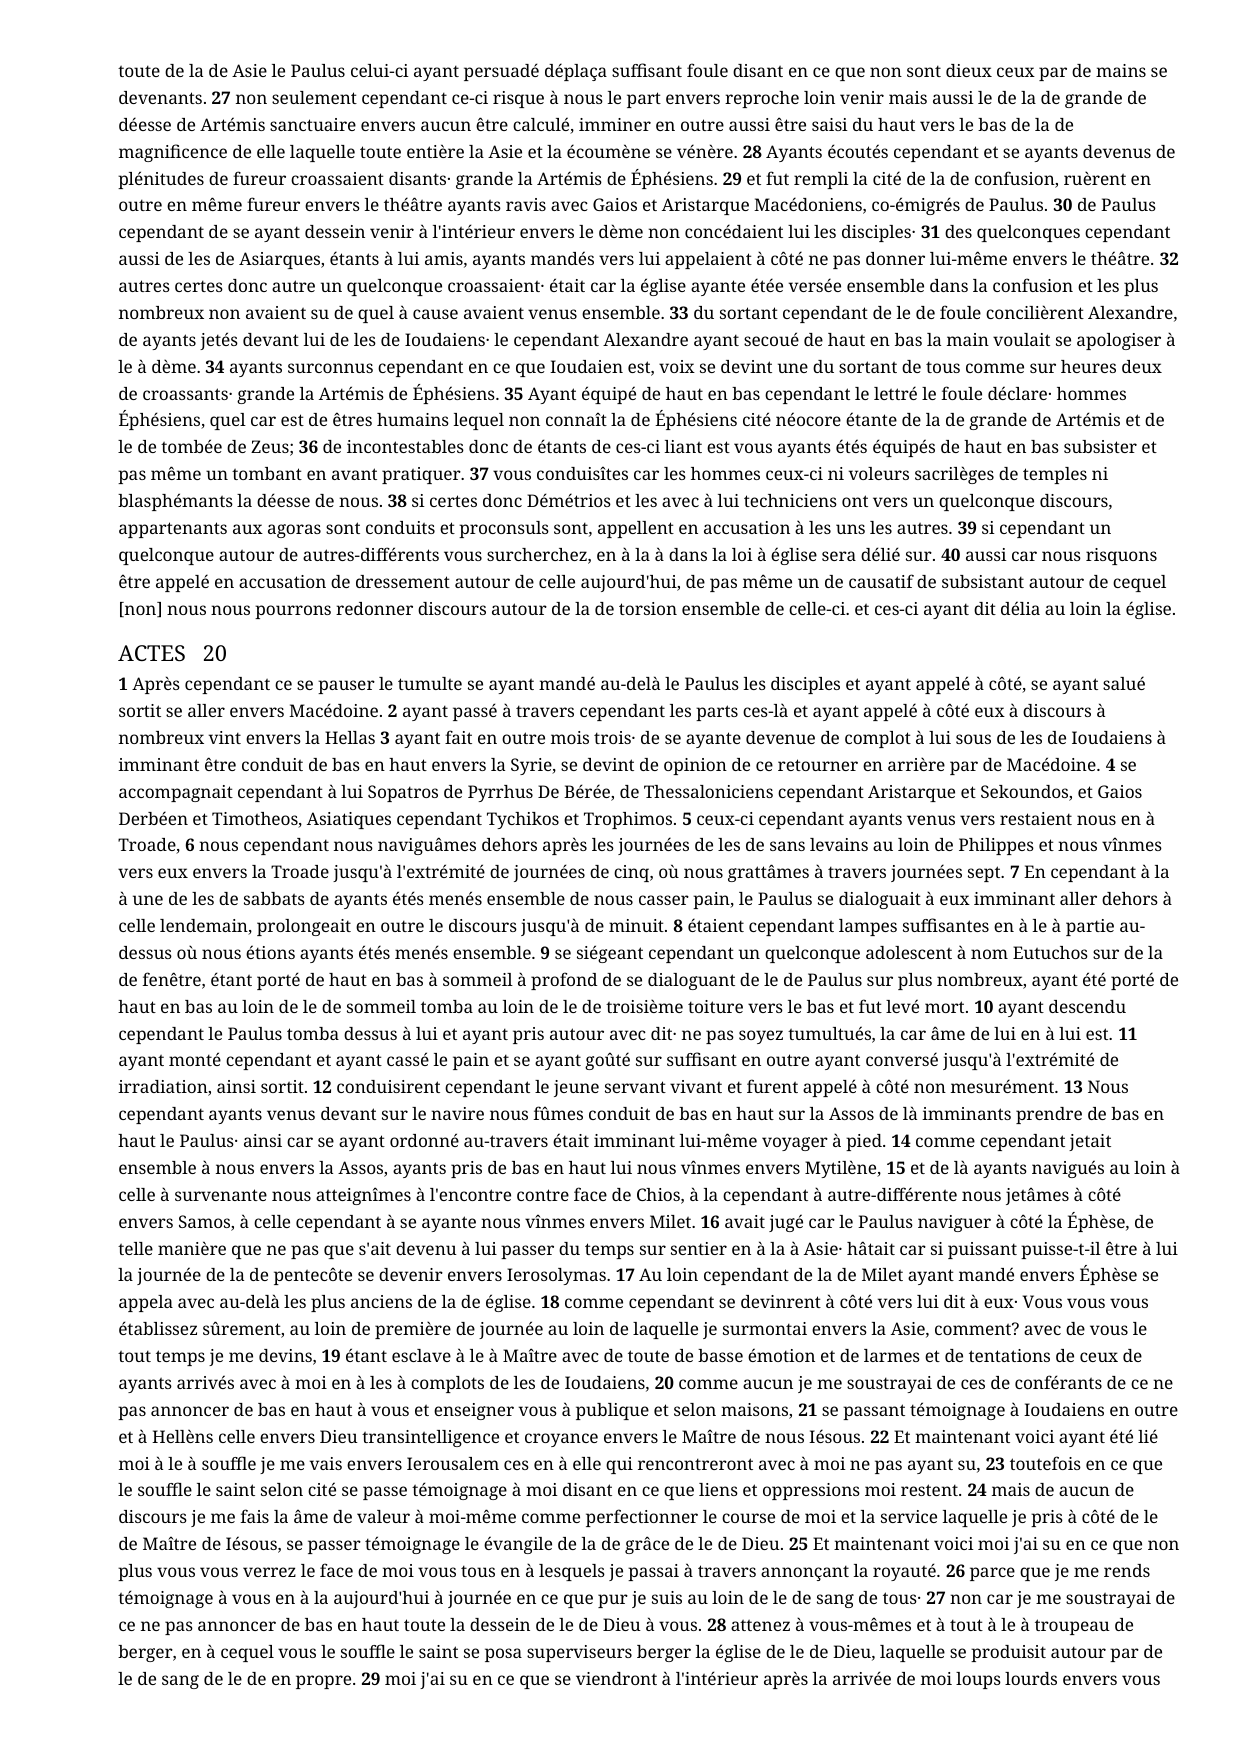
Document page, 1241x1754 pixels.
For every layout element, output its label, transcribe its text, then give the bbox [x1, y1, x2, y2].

text 1 Après cependant ce se pauser le tumulte se ayant mandé au-delà le Paulus les disciples et ayant appelé à côté, se ayant salué sortit se aller envers Macédoine. 2 ayant passé à travers cependant les parts ces-là et ayant appelé à côté eux à discours à nombreux vint envers la Hellas 3 ayant fait en outre mois trois· de se ayante devenue de complot à lui sous de les de Ioudaiens à imminant être conduit de bas en haut envers la Syrie, se devint de opinion de ce retourner en arrière par de Macédoine. 4 se accompagnait cependant à lui Sopatros de Pyrrhus De Bérée, de Thessaloniciens cependant Aristarque et Sekoundos, et Gaios Derbéen et Timotheos, Asiatiques cependant Tychikos et Trophimos. 5 ceux-ci cependant ayants venus vers restaient nous en à Troade, 6 nous cependant nous naviguâmes dehors après les journées de les de sans levains au loin de Philippes et nous vînmes vers eux envers la Troade jusqu'à l'extrémité de journées de cinq, où nous grattâmes à travers journées sept. 7 En cependant à la à une de les de sabbats de ayants étés menés ensemble de nous casser pain, le Paulus se dialoguait à eux imminant aller dehors à celle lendemain, prolongeait en outre le discours jusqu'à de minuit. 8 étaient cependant lampes suffisantes en à le à partie au-dessus où nous étions ayants étés menés ensemble. 9 se siégeant cependant un quelconque adolescent à nom Eutuchos sur de la de fenêtre, étant porté de haut en bas à sommeil à profond de se dialoguant de le de Paulus sur plus nombreux, ayant été porté de haut en bas au loin de le de sommeil tomba au loin de le de troisième toiture vers le bas et fut levé mort. 10 ayant descendu cependant le Paulus tomba dessus à lui et ayant pris autour avec dit· ne pas soyez tumultués, la car âme de lui en à lui est. 11 ayant monté cependant et ayant cassé le pain et se ayant goûté sur suffisant en outre ayant conversé jusqu'à l'extrémité de irradiation, ainsi sortit. 12 conduisirent cependant le jeune servant vivant et furent appelé à côté non mesurément. 13 Nous cependant ayants venus devant sur le navire nous fûmes conduit de bas en haut sur la Assos de là imminants prendre de bas en haut le Paulus· ainsi car se ayant ordonné au-travers était imminant lui-même voyager à pied. 14 comme cependant jetait ensemble à nous envers la Assos, ayants pris de bas en haut lui nous vînmes envers Mytilène, 15 et de là ayants navigués au loin à celle à survenante nous atteignîmes à l'encontre contre face de Chios, à la cependant à autre-différente nous jetâmes à côté envers Samos, à celle cependant à se ayante nous vînmes envers Milet. 16 avait jugé car le Paulus naviguer à côté la Éphèse, de telle manière que ne pas que s'ait devenu à lui passer du temps sur sentier en à la à Asie· hâtait car si puissant puisse-t-il être à lui la journée de la de pentecôte se devenir envers Ierosolymas. 17 Au loin cependant de la de Milet ayant mandé envers Éphèse se appela avec au-delà les plus anciens de la de église. 18 comme cependant se devinrent à côté vers lui dit à eux· Vous vous vous établissez sûrement, au loin de première de journée au loin de laquelle je surmontai envers la Asie, comment? avec de vous le tout temps je me devins, 19 étant esclave à le à Maître avec de toute de basse émotion et de larmes et de tentations de ceux de ayants arrivés avec à moi en à les à complots de les de Ioudaiens, 20 comme aucun je me soustrayai de ces de conférants de ce ne pas annoncer de bas en haut à vous et enseigner vous à publique et selon maisons, 21 se passant témoignage à Ioudaiens en outre et à Hellèns celle envers Dieu transintelligence et croyance envers le Maître de nous Iésous. 22 Et maintenant voici ayant été lié moi à le à souffle je me vais envers Ierousalem ces en à elle qui rencontreront avec à moi ne pas ayant su, 23 toutefois en ce que le souffle le saint selon cité se passe témoignage à moi disant en ce que liens et oppressions moi restent. 24 mais de aucun de discours je me fais la âme de valeur à moi-même comme perfectionner le course de moi et la service laquelle je pris à côté de le de Maître de Iésous, se passer témoignage le évangile de la de grâce de le de Dieu. 25 Et maintenant voici moi j'ai su en ce que non plus vous vous verrez le face de moi vous tous en à lesquels je passai à travers annonçant la royauté. 26 parce que je me rends témoignage à vous en à la aujourd'hui à journée en ce que pur je suis au loin de le de sang de tous· 27 non car je me soustrayai de ce ne pas annoncer de bas en haut toute la dessein de le de Dieu à vous. 28 attenez à vous-mêmes et à tout à le à troupeau de berger, en à cequel vous le souffle le saint se posa superviseurs berger la église de le de Dieu, laquelle se produisit autour par de le de sang de le de en propre. 29 moi j'ai su en ce que se viendront à l'intérieur après la arrivée de moi loups lourds envers vous [118, 672, 1181, 1690]
text ACTES 20 [118, 638, 1181, 668]
text toute de la de Asie le Paulus celui-ci ayant persuadé déplaça suffisant foule disant en ce que non sont dieux ceux par de mains se devenants. 27 non seulement cependant ce-ci risque à nous le part envers reproche loin venir mais aussi le de la de grande de déesse de Artémis sanctuaire envers aucun être calculé, imminer en outre aussi être saisi du haut vers le bas de la de magnificence de elle laquelle toute entière la Asie et la écoumène se vénère. 28 Ayants écoutés cependant et se ayants devenus de plénitudes de fureur croassaient disants· grande la Artémis de Éphésiens. 29 et fut rempli la cité de la de confusion, ruèrent en outre en même fureur envers le théâtre ayants ravis avec Gaios et Aristarque Macédoniens, co-émigrés de Paulus. 30 de Paulus cependant de se ayant dessein venir à l'intérieur envers le dème non concédaient lui les disciples· 31 des quelconques cependant aussi de les de Asiarques, étants à lui amis, ayants mandés vers lui appelaient à côté ne pas donner lui-même envers le théâtre. 32 autres certes donc autre un quelconque croassaient· était car la église ayante étée versée ensemble dans la confusion et les plus nombreux non avaient su de quel à cause avaient venus ensemble. 33 du sortant cependant de le de foule concilièrent Alexandre, de ayants jetés devant lui de les de Ioudaiens· le cependant Alexandre ayant secoué de haut en bas la main voulait se apologiser à le à dème. 34 ayants surconnus cependant en ce que Ioudaien est, voix se devint une du sortant de tous comme sur heures deux de croassants· grande la Artémis de Éphésiens. 35 Ayant équipé de haut en bas cependant le lettré le foule déclare· hommes Éphésiens, quel car est de êtres humains lequel non connaît la de Éphésiens cité néocore étante de la de grande de Artémis et de le de tombée de Zeus; 36 de incontestables donc de étants de ces-ci liant est vous ayants étés équipés de haut en bas subsister et pas même un tombant en avant pratiquer. 37 vous conduisîtes car les hommes ceux-ci ni voleurs sacrilèges de temples ni blasphémants la déesse de nous. 38 si certes donc Démétrios et les avec à lui techniciens ont vers un quelconque discours, appartenants aux agoras sont conduits et proconsuls sont, appellent en accusation à les uns les autres. 39 si cependant un quelconque autour de autres-différents vous surcherchez, en à la à dans la loi à église sera délié sur. 40 aussi car nous risquons être appelé en accusation de dressement autour de celle aujourd'hui, de pas même un de causatif de subsistant autour de cequel [non] nous nous pourrons redonner discours autour de la de torsion ensemble de celle-ci. et ces-ci ayant dit délia au loin la église. [118, 59, 1181, 620]
